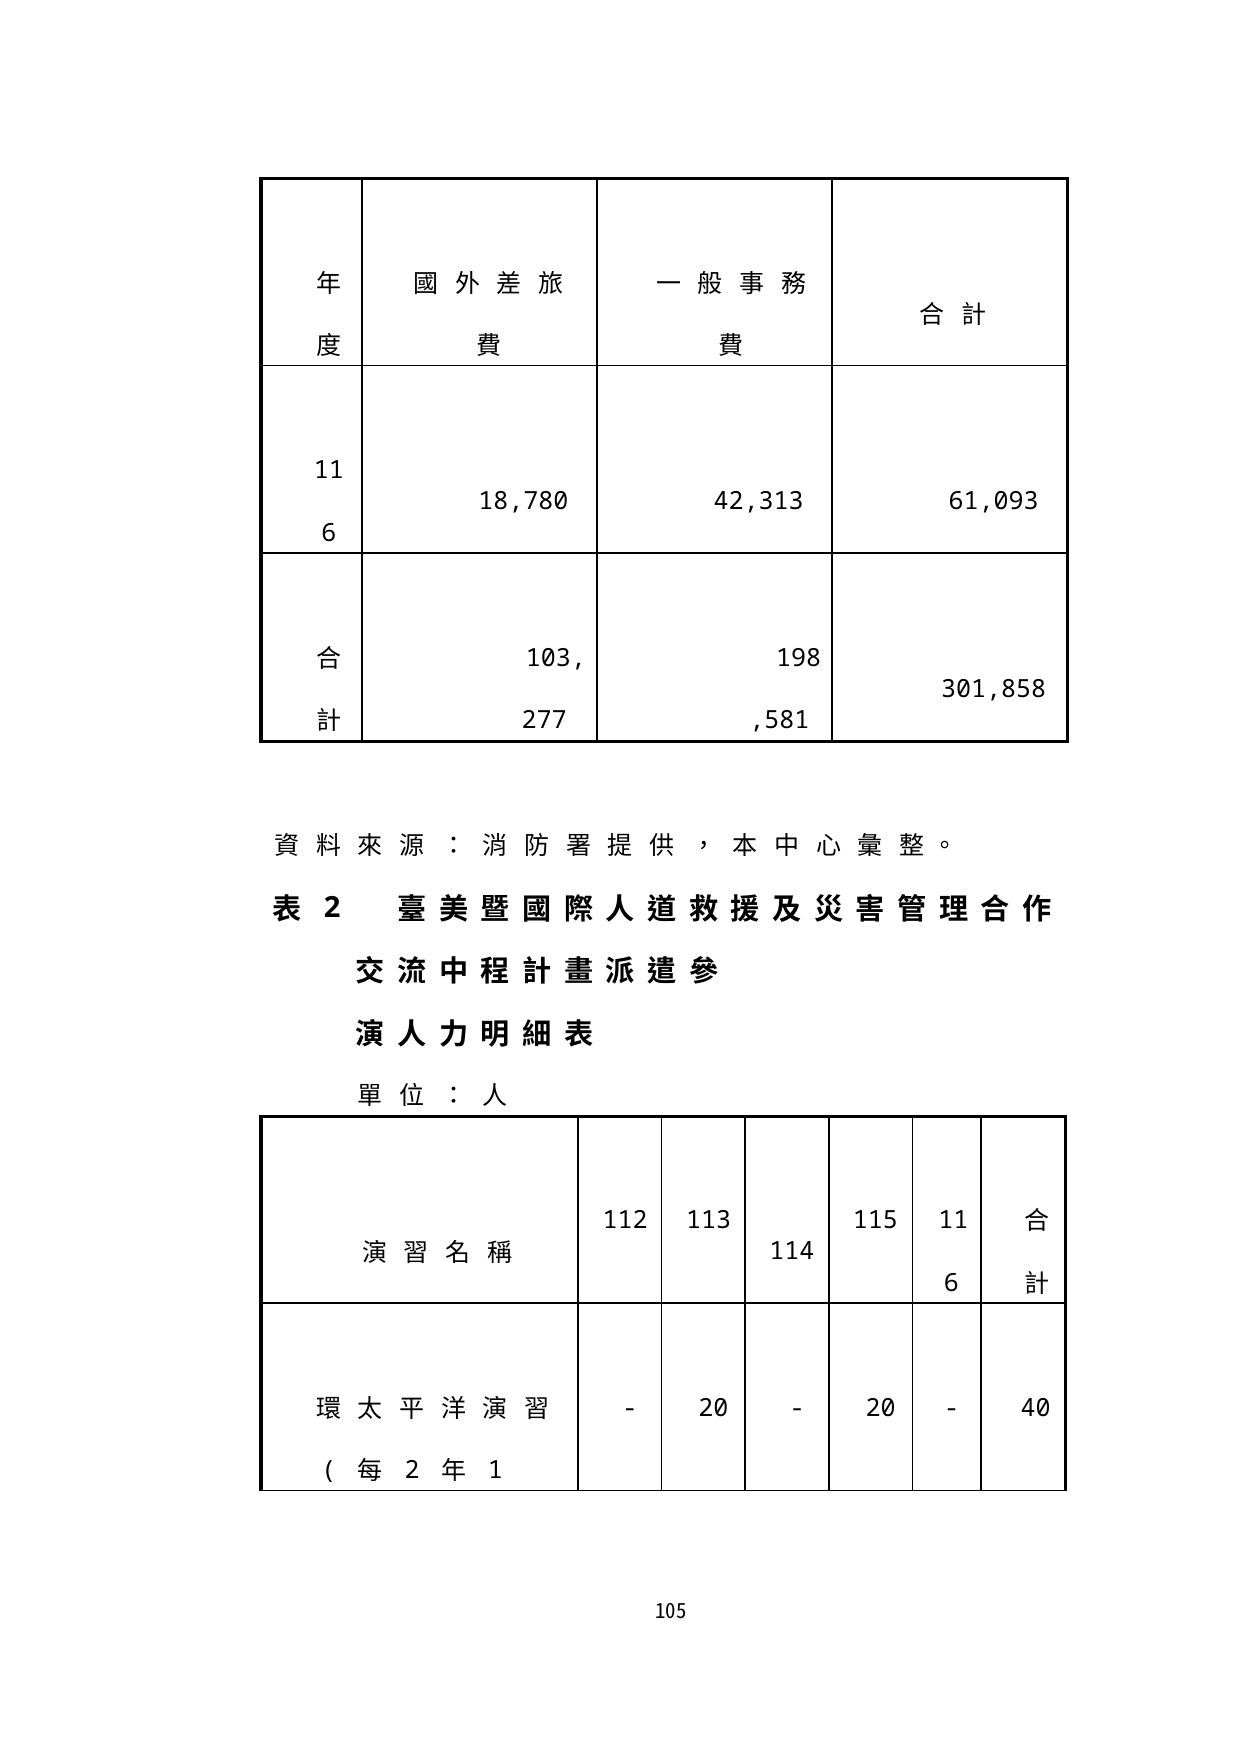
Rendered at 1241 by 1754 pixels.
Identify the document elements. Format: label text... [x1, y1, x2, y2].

table_cell 合計 [263, 554, 361, 740]
table_cell 42,313 [598, 366, 831, 552]
table_header 114 [746, 1118, 828, 1302]
table_header 演習名稱 [263, 1118, 577, 1302]
table_header 國外差旅費 [363, 180, 596, 365]
table_header 一般事務費 [598, 180, 831, 365]
table_cell 103,277 [363, 554, 596, 740]
table_header 合計 [982, 1118, 1064, 1302]
text 資料來源：消防署提供，本中心彙整。 [256, 802, 1058, 865]
table_cell - [746, 1304, 828, 1490]
table_cell 18,780 [363, 366, 596, 552]
table_header 113 [662, 1118, 744, 1302]
table_cell 198,581 [598, 554, 831, 740]
text 演人力明細表 單位：人 [330, 990, 1044, 1115]
table_header 合計 [833, 180, 1066, 365]
table_cell 環太平洋演習(每2年1 [263, 1304, 577, 1490]
table_cell 40 [982, 1304, 1064, 1490]
table_cell 20 [830, 1304, 912, 1490]
table_cell - [579, 1304, 661, 1490]
table_cell - [913, 1304, 980, 1490]
text 表2 臺美暨國際人道救援及災害管理合作交流中程計畫派遣參 [247, 865, 1058, 990]
table_cell 61,093 [833, 366, 1066, 552]
table_header 112 [579, 1118, 661, 1302]
table_header 116 [913, 1118, 980, 1302]
table_cell 20 [662, 1304, 744, 1490]
table_cell 116 [263, 366, 361, 552]
table_cell 301,858 [833, 554, 1066, 740]
table_header 年度 [263, 180, 361, 365]
table_header 115 [830, 1118, 912, 1302]
